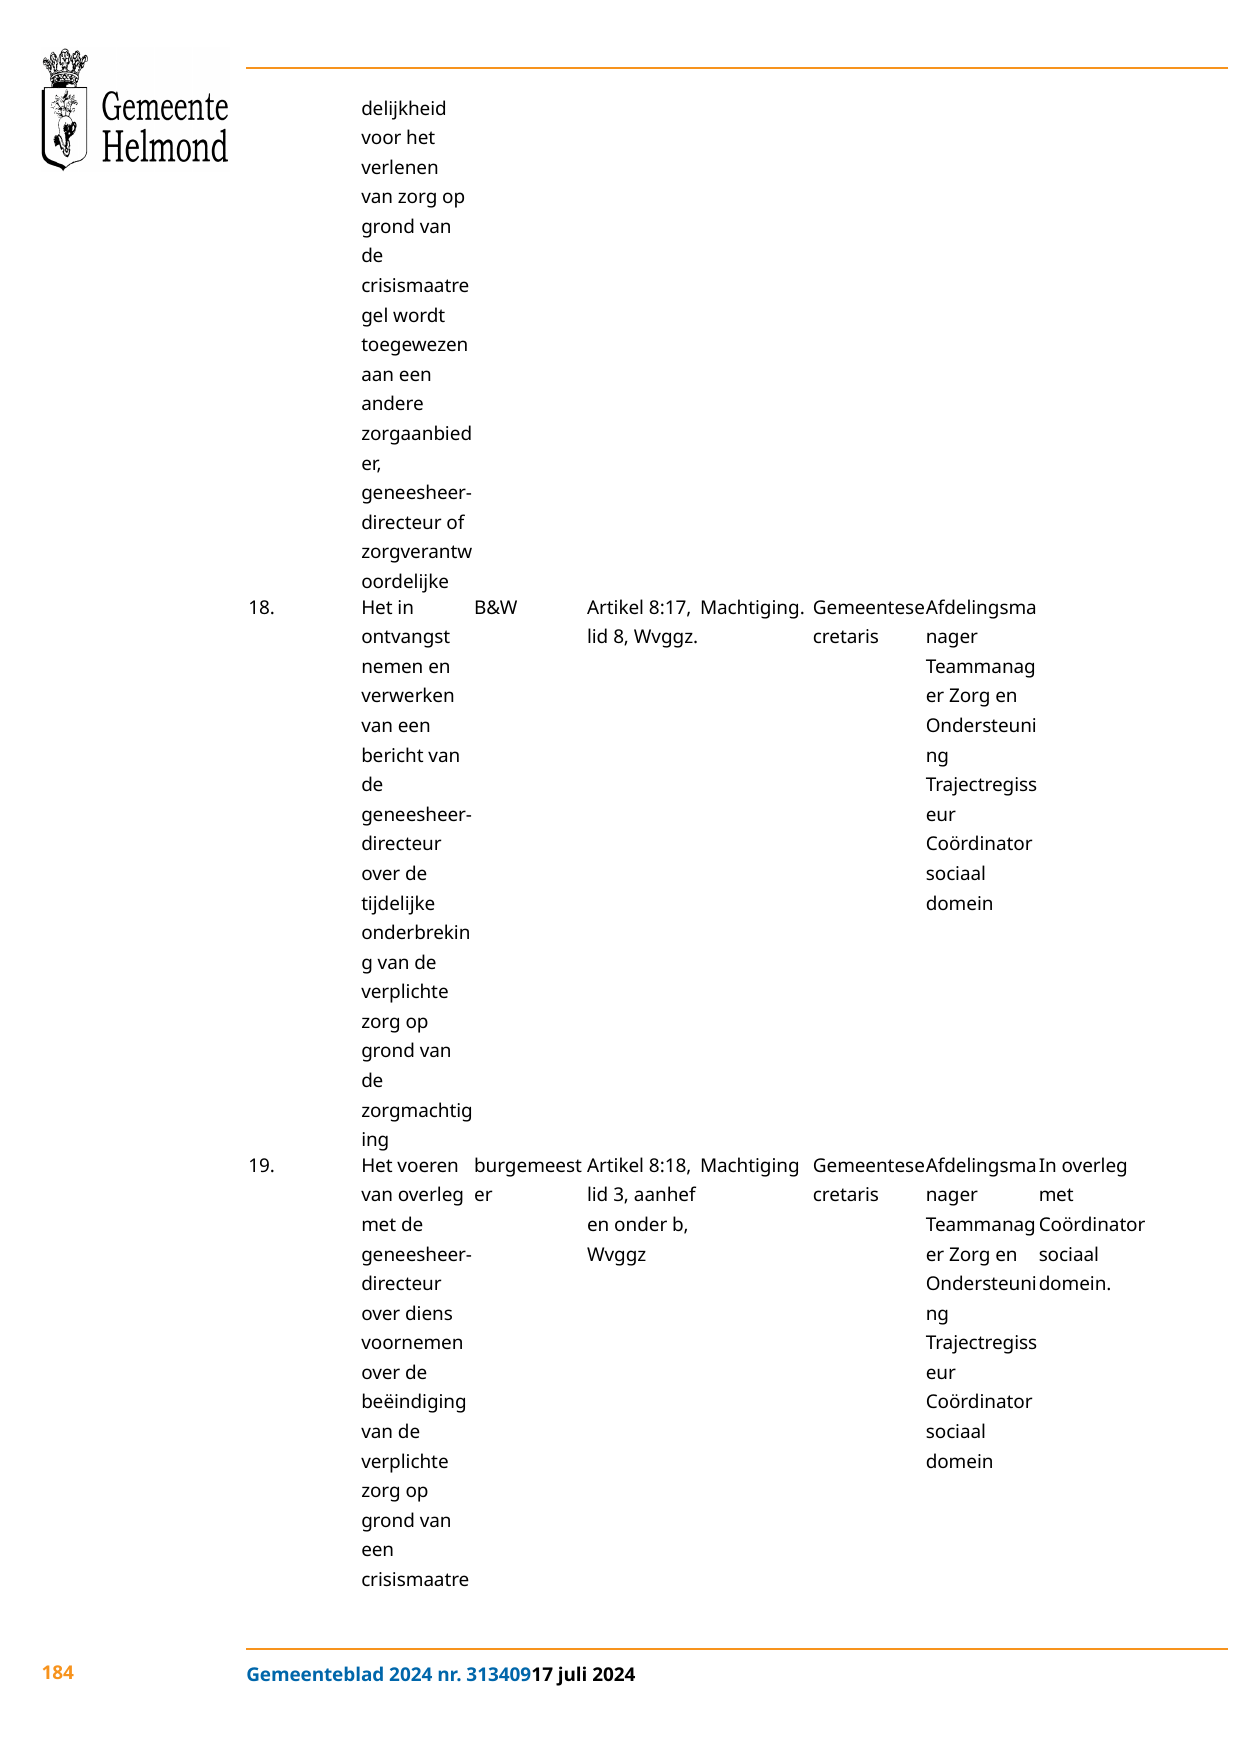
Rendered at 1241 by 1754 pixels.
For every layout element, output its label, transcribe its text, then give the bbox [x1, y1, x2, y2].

table_cell Het voeren van overleg met de geneesheer-directeur over diens voornemen over de beëindiging van de verplichte zorg op grond van een crisismaatre [361, 1152, 474, 1592]
table_cell Artikel 8:18, lid 3, aanhef en onder b, Wvggz [587, 1152, 700, 1592]
table_cell [1039, 594, 1152, 1152]
table_cell delijkheid voor het verlenen van zorg op grond van de crisismaatregel wordt toegewezen aan een andere zorgaanbieder, geneesheer-directeur of zorgverantwoordelijke [361, 95, 474, 594]
table_cell Gemeentesecretaris [813, 594, 926, 1152]
table_cell Artikel 8:17, lid 8, Wvggz. [587, 594, 700, 1152]
table_cell Het in ontvangst nemen en verwerken van een bericht van de geneesheer-directeur over de tijdelijke onderbreking van de verplichte zorg op grond van de zorgmachtiging [361, 594, 474, 1152]
table_cell Afdelingsmanager Teammanager Zorg en Ondersteuning Trajectregisseur Coördinator sociaal domein [926, 1152, 1038, 1592]
table_cell Machtiging. [700, 594, 813, 1152]
table_cell Afdelingsmanager Teammanager Zorg en Ondersteuning Trajectregisseur Coördinator sociaal domein [926, 594, 1038, 1152]
picture [41, 47, 231, 172]
table_cell Gemeentesecretaris [813, 1152, 926, 1592]
table_cell [700, 95, 813, 594]
table_cell [587, 95, 700, 594]
table_cell burgemeester [474, 1152, 587, 1592]
table_cell [1039, 95, 1152, 594]
table_cell Machtiging [700, 1152, 813, 1592]
table_cell [926, 95, 1038, 594]
table_cell [248, 95, 361, 594]
table_cell 19. [248, 1152, 361, 1592]
table_cell B&W [474, 594, 587, 1152]
table_cell [813, 95, 926, 594]
table_cell [474, 95, 587, 594]
table_cell 18. [248, 594, 361, 1152]
table_cell In overleg met Coördinator sociaal domein. [1039, 1152, 1152, 1592]
